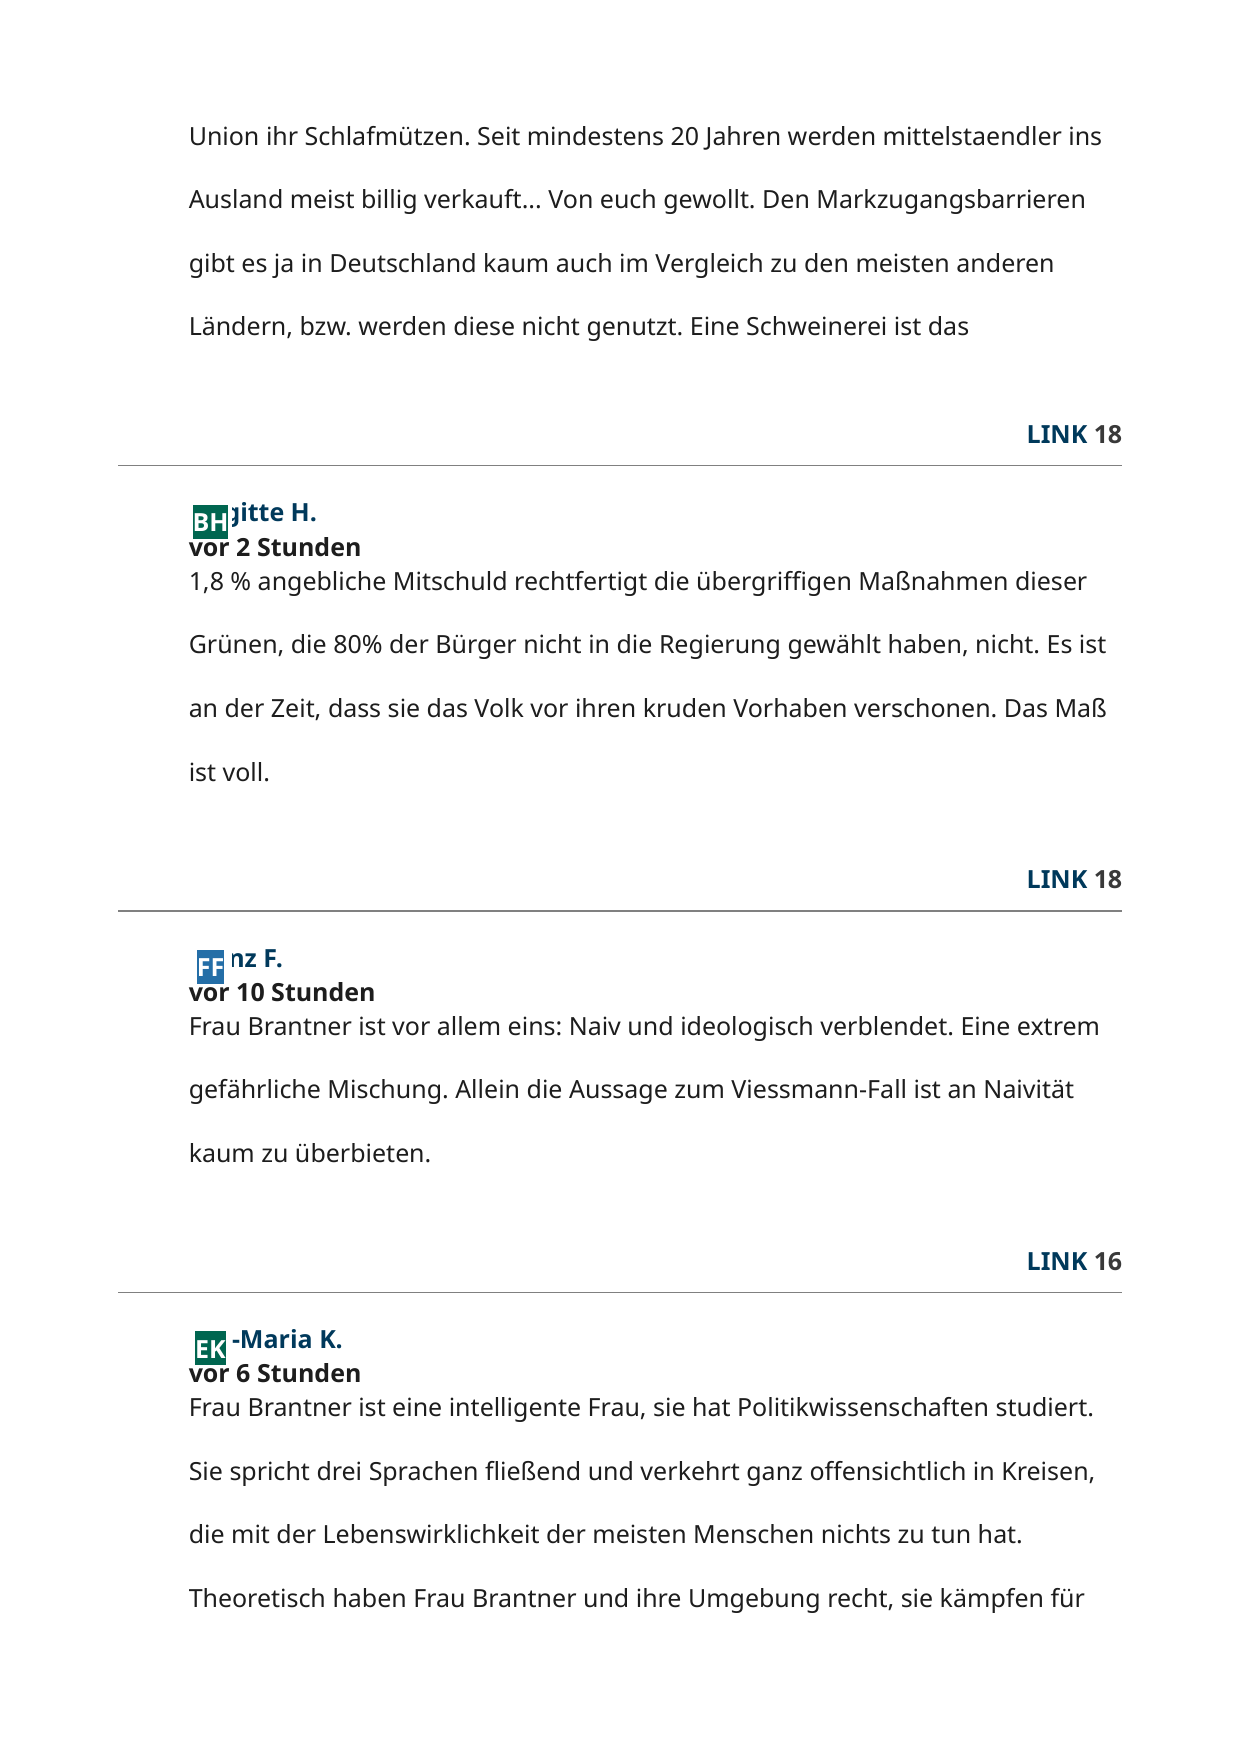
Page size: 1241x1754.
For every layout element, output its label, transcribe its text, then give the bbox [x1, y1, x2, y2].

text EK [188, 1322, 232, 1365]
text Union ihr Schlafmützen. Seit mindestens 20 Jahren werden mittelstaendler ins Ausland meist billig verkauft... Von euch gewollt. Den Markzugangsbarrieren gibt es ja in Deutschland kaum auch im Vergleich zu den meisten anderen Ländern, bzw. werden diese nicht genutzt. Eine Schweinerei ist das [188, 118, 1122, 343]
text 1,8 % angebliche Mitschuld rechtfertigt die übergriffigen Maßnahmen dieser Grünen, die 80% der Bürger nicht in die Regierung gewählt haben, nicht. Es ist an der Zeit, dass sie das Volk vor ihren kruden Vorhaben verschonen. Das Maß ist voll. [188, 563, 1122, 788]
text vor 10 Stunden [188, 974, 1122, 1008]
text LINK 18 [188, 373, 1122, 451]
text BH [188, 495, 232, 539]
text vor 6 Stunden [188, 1356, 1122, 1390]
text Frau Brantner ist eine intelligente Frau, sie hat Politikwissenschaften studiert. Sie spricht drei Sprachen fließend und verkehrt ganz offensichtlich in Kreisen, die mit der Lebenswirklichkeit der meisten Menschen nichts zu tun hat. Theoretisch haben Frau Brantner und ihre Umgebung recht, sie kämpfen für [188, 1390, 1122, 1615]
text LINK 18 [188, 818, 1122, 896]
text vor 2 Stunden [188, 529, 1122, 563]
text Brigitte H. [232, 495, 1122, 529]
text FF [188, 940, 232, 984]
text Eva-Maria K. [232, 1322, 1122, 1356]
text LINK 16 [188, 1199, 1122, 1277]
text Franz F. [232, 940, 1122, 974]
text Frau Brantner ist vor allem eins: Naiv und ideologisch verblendet. Eine extrem gefährliche Mischung. Allein die Aussage zum Viessmann-Fall ist an Naivität kaum zu überbieten. [188, 1008, 1122, 1170]
